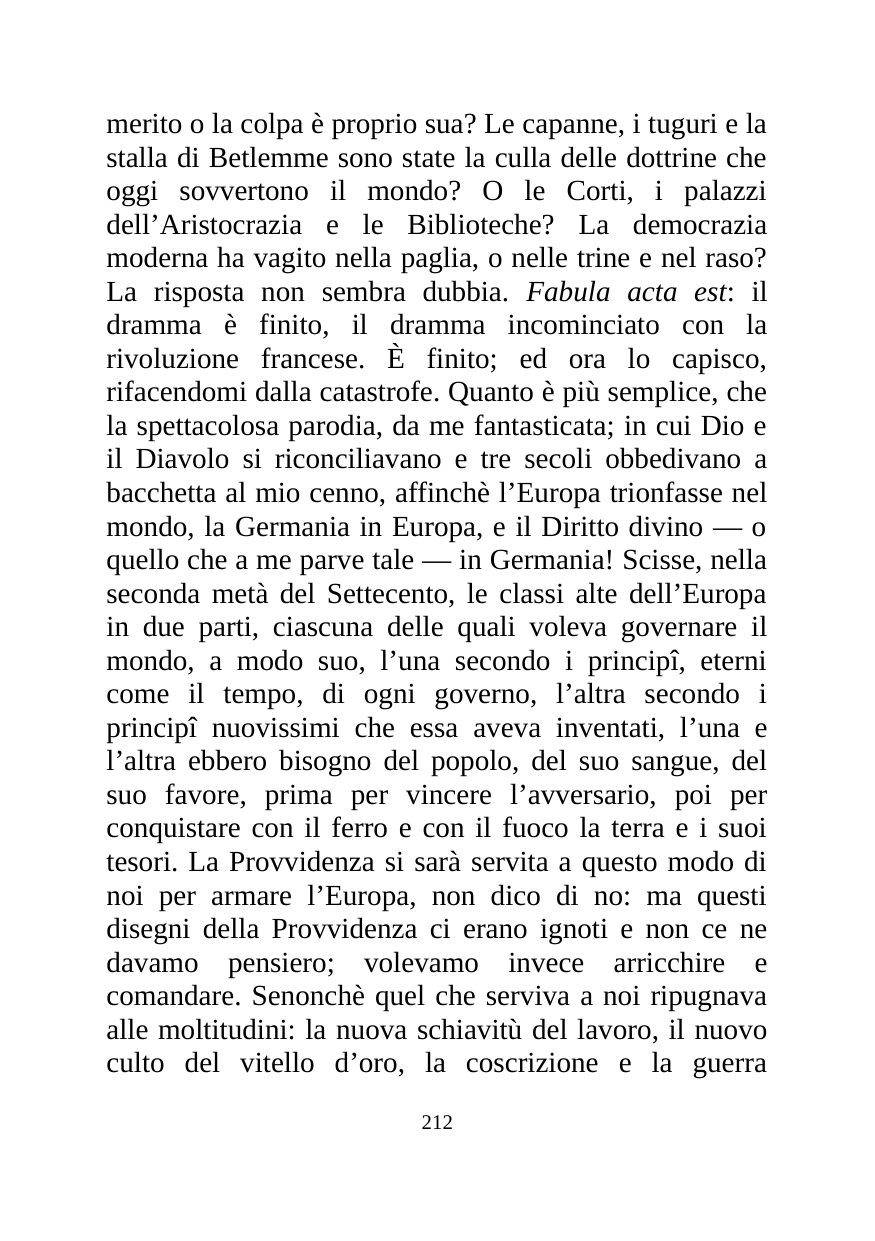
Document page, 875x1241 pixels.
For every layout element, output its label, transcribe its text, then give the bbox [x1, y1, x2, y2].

text merito o la colpa è proprio sua? Le capanne, i tuguri e la stalla di Betlemme sono state la culla delle dottrine che oggi sovvertono il mondo? O le Corti, i palazzi dell’Aristocrazia e le Biblioteche? La democrazia moderna ha vagito nella paglia, o nelle trine e nel raso? La risposta non sembra dubbia. Fabula acta est: il dramma è finito, il dramma incominciato con la rivoluzione francese. È finito; ed ora lo capisco, rifacendomi dalla catastrofe. Quanto è più semplice, che la spettacolosa parodia, da me fantasticata; in cui Dio e il Diavolo si riconciliavano e tre secoli obbedivano a bacchetta al mio cenno, affinchè l’Europa trionfasse nel mondo, la Germania in Europa, e il Diritto divino — o quello che a me parve tale — in Germania! Scisse, nella seconda metà del Settecento, le classi alte dell’Europa in due parti, ciascuna delle quali voleva governare il mondo, a modo suo, l’una secondo i principî, eterni come il tempo, di ogni governo, l’altra secondo i principî nuovissimi che essa aveva inventati, l’una e l’altra ebbero bisogno del popolo, del suo sangue, del suo favore, prima per vincere l’avversario, poi per conquistare con il ferro e con il fuoco la terra e i suoi tesori. La Provvidenza si sarà servita a questo modo di noi per armare l’Europa, non dico di no: ma questi disegni della Provvidenza ci erano ignoti e non ce ne davamo pensiero; volevamo invece arricchire e comandare. Senonchè quel che serviva a noi ripugnava alle moltitudini: la nuova schiavitù del lavoro, il nuovo culto del vitello d’oro, la coscrizione e la guerra [106, 106, 768, 1079]
